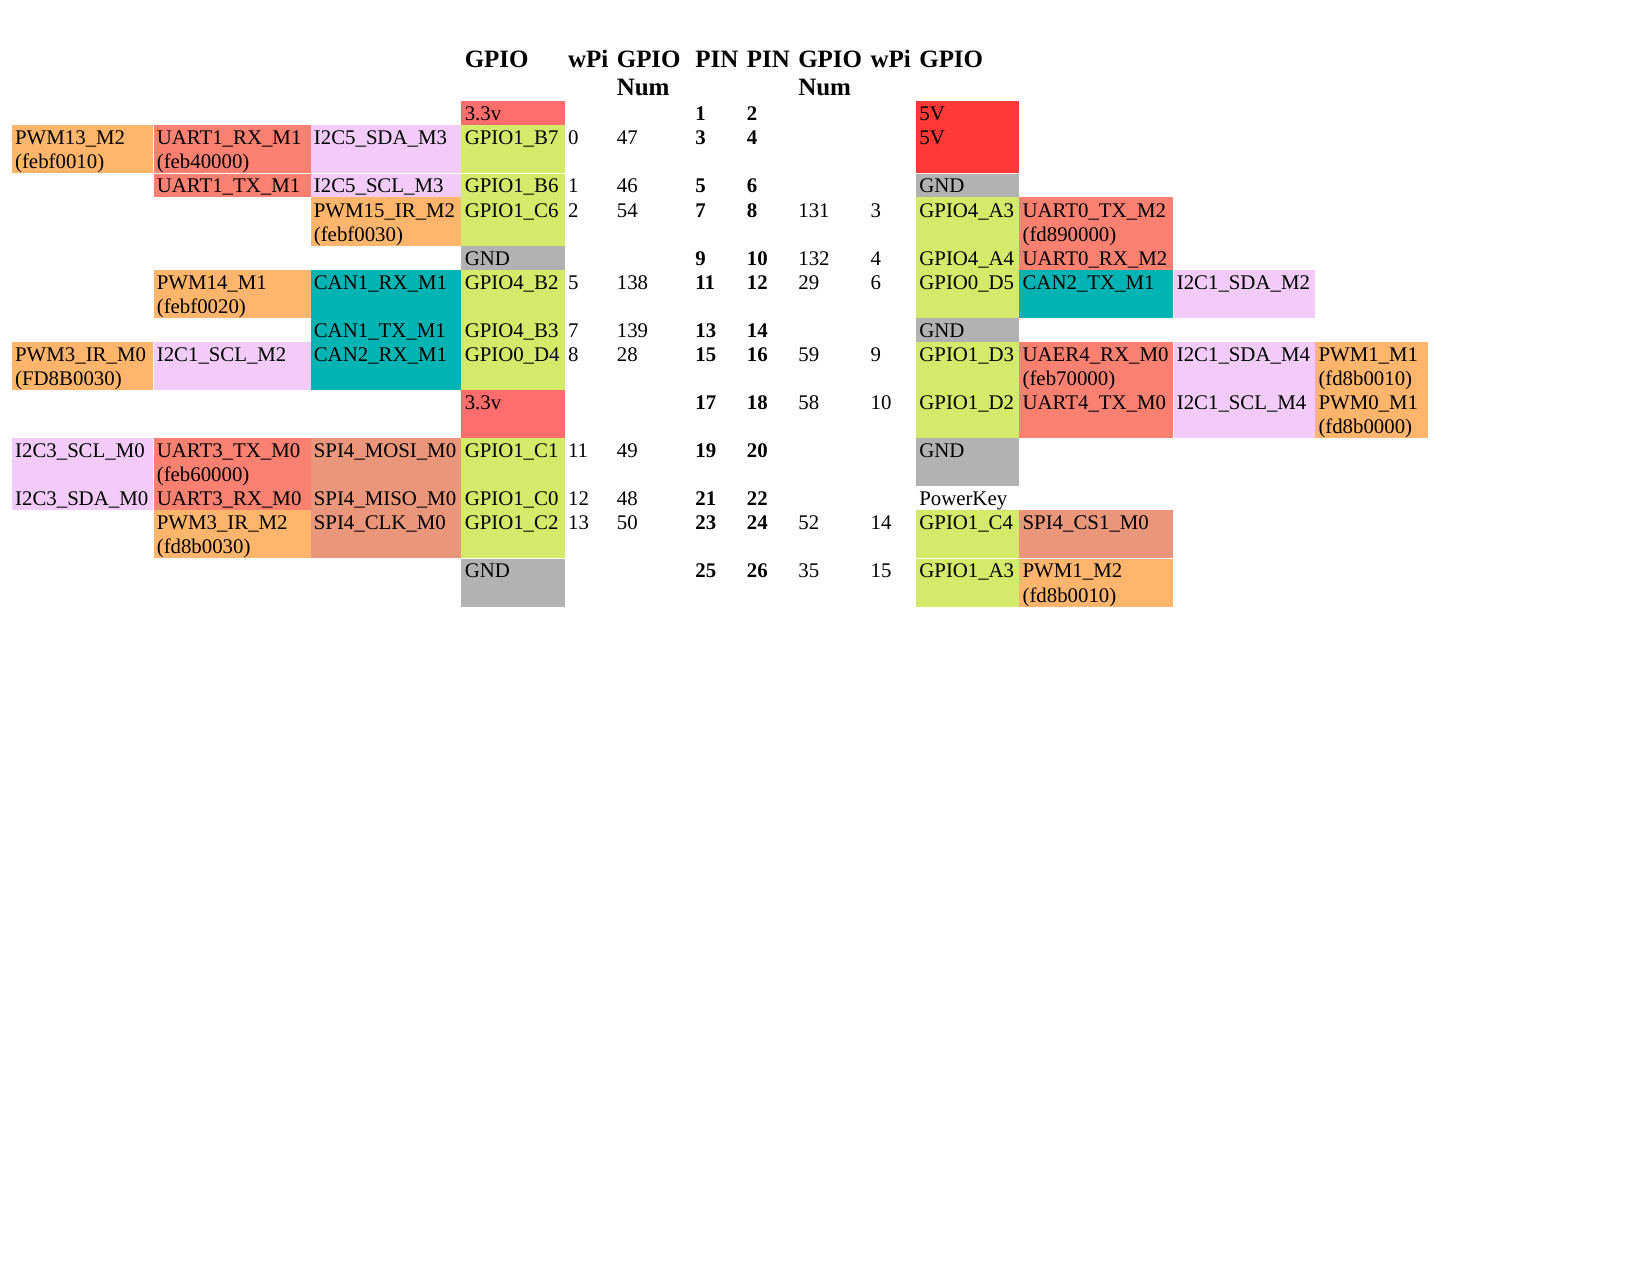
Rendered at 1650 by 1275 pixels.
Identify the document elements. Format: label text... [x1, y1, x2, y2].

table_cell 7 [692, 197, 743, 246]
table_cell CAN1_RX_M1 [311, 270, 461, 318]
table_header [154, 44, 311, 101]
table_cell UART1_RX_M1 (feb40000) [154, 125, 311, 173]
table_cell 3 [867, 197, 916, 246]
table_cell [12, 197, 153, 246]
table_cell [795, 125, 867, 173]
table_cell [1174, 101, 1315, 125]
table_cell 18 [744, 390, 795, 438]
table_cell CAN2_RX_M1 [311, 342, 461, 390]
table_header GPIO [916, 44, 1019, 101]
table_cell [154, 559, 311, 607]
table_cell GPIO1_B6 [461, 174, 565, 197]
table_cell I2C1_SDA_M2 [1174, 270, 1315, 318]
table_cell 0 [565, 125, 613, 173]
table_cell [565, 390, 613, 438]
table_header [311, 44, 461, 101]
table_cell [1174, 197, 1315, 246]
table_cell [614, 246, 692, 270]
table_cell I2C1_SDA_M4 [1174, 342, 1315, 390]
table_cell PWM14_M1 (febf0020) [154, 270, 311, 318]
table_cell [311, 390, 461, 438]
table_cell [12, 101, 153, 125]
table_cell [795, 174, 867, 197]
table_cell 6 [744, 174, 795, 197]
table_header [1174, 44, 1315, 101]
table_cell 21 [692, 486, 743, 510]
table_cell 14 [744, 318, 795, 342]
table_cell [565, 246, 613, 270]
table_cell 48 [614, 486, 692, 510]
table_cell [1315, 174, 1428, 197]
table_cell 11 [692, 270, 743, 318]
table_cell [1174, 318, 1315, 342]
table_cell 12 [744, 270, 795, 318]
table_cell GPIO4_A3 [916, 197, 1019, 246]
table_cell [1174, 438, 1315, 486]
table_cell PWM15_IR_M2 (febf0030) [311, 197, 461, 246]
table_cell 5V [916, 125, 1019, 173]
table_cell 19 [692, 438, 743, 486]
table_cell SPI4_CS1_M0 [1019, 510, 1173, 558]
table_cell [1174, 246, 1315, 270]
table_cell [1315, 318, 1428, 342]
table_cell 139 [614, 318, 692, 342]
table_cell [1315, 510, 1428, 558]
table_cell [1019, 486, 1173, 510]
table_cell SPI4_MISO_M0 [311, 486, 461, 510]
table_header PIN [692, 44, 743, 101]
table_cell UART0_RX_M2 [1019, 246, 1173, 270]
table_cell 13 [565, 510, 613, 558]
table_cell 28 [614, 342, 692, 390]
table_cell GPIO1_C1 [461, 438, 565, 486]
table_cell UART3_RX_M0 [154, 486, 311, 510]
table_cell [311, 559, 461, 607]
table_cell GPIO0_D5 [916, 270, 1019, 318]
table_cell [12, 318, 153, 342]
table_cell [1019, 174, 1173, 197]
table_cell CAN2_TX_M1 [1019, 270, 1173, 318]
table_cell 52 [795, 510, 867, 558]
table_cell 59 [795, 342, 867, 390]
table_cell GND [461, 246, 565, 270]
table_cell [1174, 559, 1315, 607]
table_cell [154, 197, 311, 246]
table_cell 50 [614, 510, 692, 558]
table_cell UART0_TX_M2 (fd890000) [1019, 197, 1173, 246]
table_cell GPIO1_B7 [461, 125, 565, 173]
table_cell GND [461, 559, 565, 607]
table_cell 11 [565, 438, 613, 486]
table_cell 4 [744, 125, 795, 173]
table_cell 12 [565, 486, 613, 510]
table_cell [867, 486, 916, 510]
table_cell PowerKey [916, 486, 1019, 510]
table_cell UAER4_RX_M0 (feb70000) [1019, 342, 1173, 390]
table_cell [1019, 438, 1173, 486]
table_cell 17 [692, 390, 743, 438]
table_cell [614, 101, 692, 125]
table_cell UART1_TX_M1 [154, 174, 311, 197]
table_cell PWM13_M2 (febf0010) [12, 125, 153, 173]
table_cell 2 [565, 197, 613, 246]
table_cell 23 [692, 510, 743, 558]
table_cell 58 [795, 390, 867, 438]
table_header GPIO [461, 44, 565, 101]
table_cell [154, 101, 311, 125]
table_cell 10 [867, 390, 916, 438]
table_cell GPIO1_D2 [916, 390, 1019, 438]
table_cell 46 [614, 174, 692, 197]
table_cell UART3_TX_M0 (feb60000) [154, 438, 311, 486]
table_cell GND [916, 174, 1019, 197]
table_cell [1315, 270, 1428, 318]
table_cell 1 [565, 174, 613, 197]
table_header [1315, 44, 1428, 101]
table_cell [1174, 174, 1315, 197]
table_cell [1315, 101, 1428, 125]
table_cell I2C5_SCL_M3 [311, 174, 461, 197]
table_cell 3.3v [461, 101, 565, 125]
table_cell [1315, 246, 1428, 270]
table_cell CAN1_TX_M1 [311, 318, 461, 342]
table_header wPi [867, 44, 916, 101]
table_cell 14 [867, 510, 916, 558]
table_header GPIO Num [614, 44, 692, 101]
table_cell I2C3_SCL_M0 [12, 438, 153, 486]
table_cell 26 [744, 559, 795, 607]
table_cell 1 [692, 101, 743, 125]
table_cell [1019, 125, 1173, 173]
table_cell 35 [795, 559, 867, 607]
table_cell 20 [744, 438, 795, 486]
table_cell [12, 174, 153, 197]
table_cell GPIO1_D3 [916, 342, 1019, 390]
table_cell PWM1_M2 (fd8b0010) [1019, 559, 1173, 607]
table_cell [154, 390, 311, 438]
table_cell [12, 559, 153, 607]
table_cell [1174, 510, 1315, 558]
table_cell [12, 510, 153, 558]
table_cell UART4_TX_M0 [1019, 390, 1173, 438]
table_cell 3 [692, 125, 743, 173]
table_cell GPIO0_D4 [461, 342, 565, 390]
table_cell [614, 559, 692, 607]
table_cell PWM3_IR_M2 (fd8b0030) [154, 510, 311, 558]
table_cell [795, 438, 867, 486]
table_cell [867, 174, 916, 197]
table_cell [867, 125, 916, 173]
table_cell SPI4_MOSI_M0 [311, 438, 461, 486]
table_cell [154, 318, 311, 342]
table_cell [12, 270, 153, 318]
table_cell PWM0_M1 (fd8b0000) [1315, 390, 1428, 438]
table_cell [1315, 559, 1428, 607]
table_header [1019, 44, 1173, 101]
table_cell 131 [795, 197, 867, 246]
table_cell GPIO1_C2 [461, 510, 565, 558]
table_cell 138 [614, 270, 692, 318]
table_cell [12, 390, 153, 438]
table_cell SPI4_CLK_M0 [311, 510, 461, 558]
table_cell 49 [614, 438, 692, 486]
table_cell [867, 101, 916, 125]
table_cell 29 [795, 270, 867, 318]
table_cell 25 [692, 559, 743, 607]
table_cell [311, 246, 461, 270]
table_header [12, 44, 153, 101]
table_cell [1174, 125, 1315, 173]
table_cell [12, 246, 153, 270]
table_cell 5V [916, 101, 1019, 125]
table_cell 5 [692, 174, 743, 197]
table_cell [565, 101, 613, 125]
table_cell [1174, 486, 1315, 510]
table_cell 22 [744, 486, 795, 510]
table_cell 13 [692, 318, 743, 342]
table_header wPi [565, 44, 613, 101]
table_cell GND [916, 318, 1019, 342]
table_cell 24 [744, 510, 795, 558]
table_cell 16 [744, 342, 795, 390]
table_cell PWM3_IR_M0 (FD8B0030) [12, 342, 153, 390]
table_cell 47 [614, 125, 692, 173]
table_cell I2C3_SDA_M0 [12, 486, 153, 510]
table_cell 9 [692, 246, 743, 270]
table_cell 15 [867, 559, 916, 607]
table_cell GPIO1_C0 [461, 486, 565, 510]
table_cell 5 [565, 270, 613, 318]
table_cell I2C1_SCL_M4 [1174, 390, 1315, 438]
table_cell [1315, 125, 1428, 173]
table_cell 10 [744, 246, 795, 270]
table_cell [1315, 486, 1428, 510]
table_header PIN [744, 44, 795, 101]
table_cell [614, 390, 692, 438]
table_cell 54 [614, 197, 692, 246]
table_cell [795, 101, 867, 125]
table_cell 2 [744, 101, 795, 125]
table_cell GPIO4_B3 [461, 318, 565, 342]
table_cell PWM1_M1 (fd8b0010) [1315, 342, 1428, 390]
table_cell [311, 101, 461, 125]
table_cell 9 [867, 342, 916, 390]
table_cell GPIO1_C6 [461, 197, 565, 246]
table_cell GPIO4_B2 [461, 270, 565, 318]
table_cell [154, 246, 311, 270]
table_cell 7 [565, 318, 613, 342]
table_cell 15 [692, 342, 743, 390]
table_cell 8 [744, 197, 795, 246]
table_cell [867, 438, 916, 486]
table_cell 4 [867, 246, 916, 270]
table_cell 6 [867, 270, 916, 318]
table_cell [565, 559, 613, 607]
table_cell [1315, 197, 1428, 246]
table_cell 3.3v [461, 390, 565, 438]
table_cell 8 [565, 342, 613, 390]
table_header GPIO Num [795, 44, 867, 101]
table_cell I2C1_SCL_M2 [154, 342, 311, 390]
table_cell GPIO1_C4 [916, 510, 1019, 558]
table_cell GND [916, 438, 1019, 486]
table_cell GPIO4_A4 [916, 246, 1019, 270]
table_cell I2C5_SDA_M3 [311, 125, 461, 173]
table_cell [1315, 438, 1428, 486]
table_cell [1019, 101, 1173, 125]
table_cell [1019, 318, 1173, 342]
table_cell [795, 318, 867, 342]
table_cell 132 [795, 246, 867, 270]
table_cell [867, 318, 916, 342]
table_cell [795, 486, 867, 510]
table_cell GPIO1_A3 [916, 559, 1019, 607]
